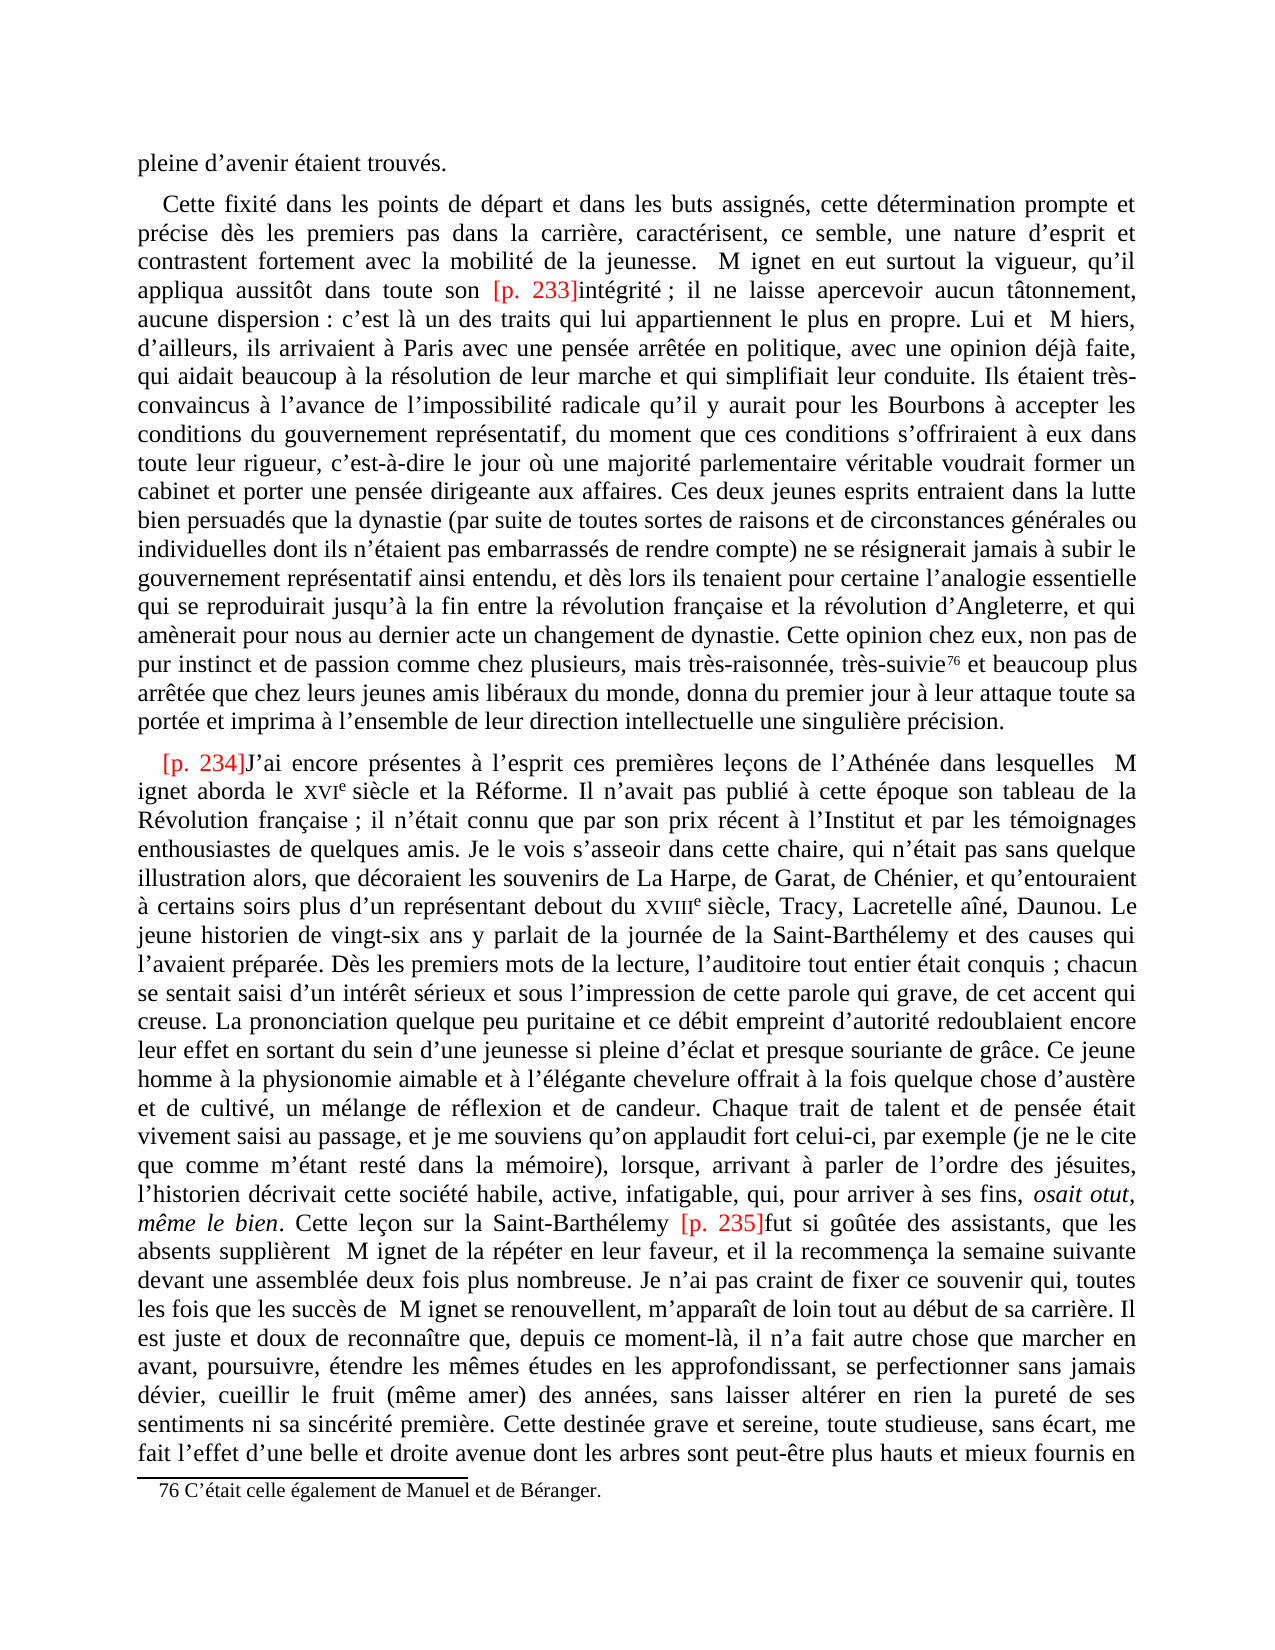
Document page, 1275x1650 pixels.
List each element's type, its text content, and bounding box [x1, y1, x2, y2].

text C’était celle également de Manuel et de Béranger. [137, 1478, 1137, 1502]
text pleine d’avenir étaient trouvés. [137, 148, 1137, 176]
text [p. 234]J’ai encore présentes à l’esprit ces premières leçons de l’Athénée dans lesquelles M ignet aborda le xvie siècle et la Réforme. Il n’avait pas publié à cette époque son tableau de la Révolution française ; il n’était connu que par son prix récent à l’Institut et par les témoignages enthousiastes de quelques amis. Je le vois s’asseoir dans cette chaire, qui n’était pas sans quelque illustration alors, que décoraient les souvenirs de La Harpe, de Garat, de Chénier, et qu’entouraient à certains soirs plus d’un représentant debout du xviiie siècle, Tracy, Lacretelle aîné, Daunou. Le jeune historien de vingt-six ans y parlait de la journée de la Saint-Barthélemy et des causes qui l’avaient préparée. Dès les premiers mots de la lecture, l’auditoire tout entier était conquis ; chacun se sentait saisi d’un intérêt sérieux et sous l’impression de cette parole qui grave, de cet accent qui creuse. La prononciation quelque peu puritaine et ce débit empreint d’autorité redoublaient encore leur effet en sortant du sein d’une jeunesse si pleine d’éclat et presque souriante de grâce. Ce jeune homme à la physionomie aimable et à l’élégante chevelure offrait à la fois quelque chose d’austère et de cultivé, un mélange de réflexion et de candeur. Chaque trait de talent et de pensée était vivement saisi au passage, et je me souviens qu’on applaudit fort celui-ci, par exemple (je ne le cite que comme m’étant resté dans la mémoire), lorsque, arrivant à parler de l’ordre des jésuites, l’historien décrivait cette société habile, active, infatigable, qui, pour arriver à ses fins, osait otut, même le bien. Cette leçon sur la Saint-Barthélemy [p. 235]fut si goûtée des assistants, que les absents supplièrent M ignet de la répéter en leur faveur, et il la recommença la semaine suivante devant une assemblée deux fois plus nombreuse. Je n’ai pas craint de fixer ce souvenir qui, toutes les fois que les succès de M ignet se renouvellent, m’apparaît de loin tout au début de sa carrière. Il est juste et doux de reconnaître que, depuis ce moment-là, il n’a fait autre chose que marcher en avant, poursuivre, étendre les mêmes études en les approfondissant, se perfectionner sans jamais dévier, cueillir le fruit (même amer) des années, sans laisser altérer en rien la pureté de ses sentiments ni sa sincérité première. Cette destinée grave et sereine, toute studieuse, sans écart, me fait l’effet d’une belle et droite avenue dont les arbres sont peut-être plus hauts et mieux fournis en [137, 748, 1137, 1466]
text Cette fixité dans les points de départ et dans les buts assignés, cette détermination prompte et précise dès les premiers pas dans la carrière, caractérisent, ce semble, une nature d’esprit et contrastent fortement avec la mobilité de la jeunesse. M ignet en eut surtout la vigueur, qu’il appliqua aussitôt dans toute son [p. 233]intégrité ; il ne laisse apercevoir aucun tâtonnement, aucune dispersion : c’est là un des traits qui lui appartiennent le plus en propre. Lui et M hiers, d’ailleurs, ils arrivaient à Paris avec une pensée arrêtée en politique, avec une opinion déjà faite, qui aidait beaucoup à la résolution de leur marche et qui simplifiait leur conduite. Ils étaient très-convaincus à l’avance de l’impossibilité radicale qu’il y aurait pour les Bourbons à accepter les conditions du gouvernement représentatif, du moment que ces conditions s’offriraient à eux dans toute leur rigueur, c’est-à-dire le jour où une majorité parlementaire véritable voudrait former un cabinet et porter une pensée dirigeante aux affaires. Ces deux jeunes esprits entraient dans la lutte bien persuadés que la dynastie (par suite de toutes sortes de raisons et de circonstances générales ou individuelles dont ils n’étaient pas embarrassés de rendre compte) ne se résignerait jamais à subir le gouvernement représentatif ainsi entendu, et dès lors ils tenaient pour certaine l’analogie essentielle qui se reproduirait jusqu’à la fin entre la révolution française et la révolution d’Angleterre, et qui amènerait pour nous au dernier acte un changement de dynastie. Cette opinion chez eux, non pas de pur instinct et de passion comme chez plusieurs, mais très-raisonnée, très-suivie et beaucoup plus arrêtée que chez leurs jeunes amis libéraux du monde, donna du premier jour à leur attaque toute sa portée et imprima à l’ensemble de leur direction intellectuelle une singulière précision. [137, 189, 1137, 735]
